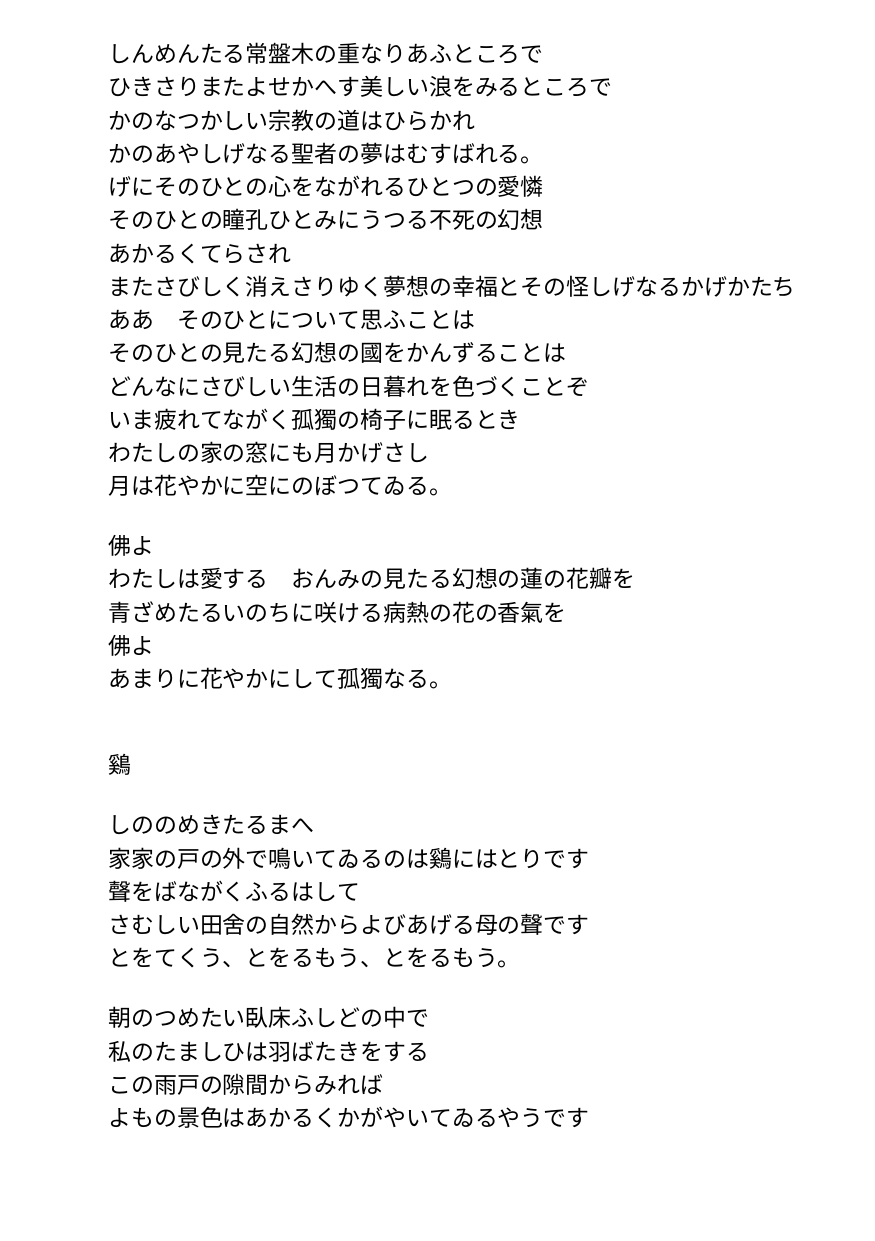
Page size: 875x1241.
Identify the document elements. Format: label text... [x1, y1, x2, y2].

text いま疲れてながく孤獨の椅子に眠るとき [72, 402, 802, 435]
text よもの景色はあかるくかがやいてゐるやうです [72, 1100, 802, 1133]
text とをてくう、とをるもう、とをるもう。 [72, 940, 802, 973]
text この雨戸の隙間からみれば [72, 1067, 802, 1100]
text どんなにさびしい生活の日暮れを色づくことぞ [72, 368, 802, 402]
text 鷄 [72, 747, 802, 781]
text げにそのひとの心をながれるひとつの愛憐 [72, 169, 802, 202]
text しんめんたる常盤木の重なりあふところで [72, 36, 802, 69]
text 佛よ [72, 628, 802, 661]
text しののめきたるまへ [72, 807, 802, 841]
text かのあやしげなる聖者の夢はむすばれる。 [72, 136, 802, 169]
text そのひとの瞳孔ひとみにうつる不死の幻想 [72, 202, 802, 235]
text 私のたましひは羽ばたきをする [72, 1033, 802, 1067]
text 月は花やかに空にのぼつてゐる。 [72, 468, 802, 501]
text あまりに花やかにして孤獨なる。 [72, 661, 802, 694]
text かのなつかしい宗教の道はひらかれ [72, 102, 802, 136]
text ひきさりまたよせかへす美しい浪をみるところで [72, 69, 802, 102]
text わたしの家の窓にも月かげさし [72, 435, 802, 468]
text 青ざめたるいのちに咲ける病熱の花の香氣を [72, 594, 802, 628]
text あかるくてらされ [72, 235, 802, 269]
text 朝のつめたい臥床ふしどの中で [72, 1000, 802, 1033]
text 佛よ [72, 528, 802, 561]
text ああ そのひとについて思ふことは [72, 302, 802, 335]
text 家家の戸の外で鳴いてゐるのは鷄にはとりです [72, 841, 802, 874]
text そのひとの見たる幻想の國をかんずることは [72, 335, 802, 368]
text またさびしく消えさりゆく夢想の幸福とその怪しげなるかげかたち [72, 269, 802, 302]
text 聲をばながくふるはして [72, 874, 802, 907]
text わたしは愛する おんみの見たる幻想の蓮の花瓣を [72, 561, 802, 594]
text さむしい田舍の自然からよびあげる母の聲です [72, 907, 802, 940]
